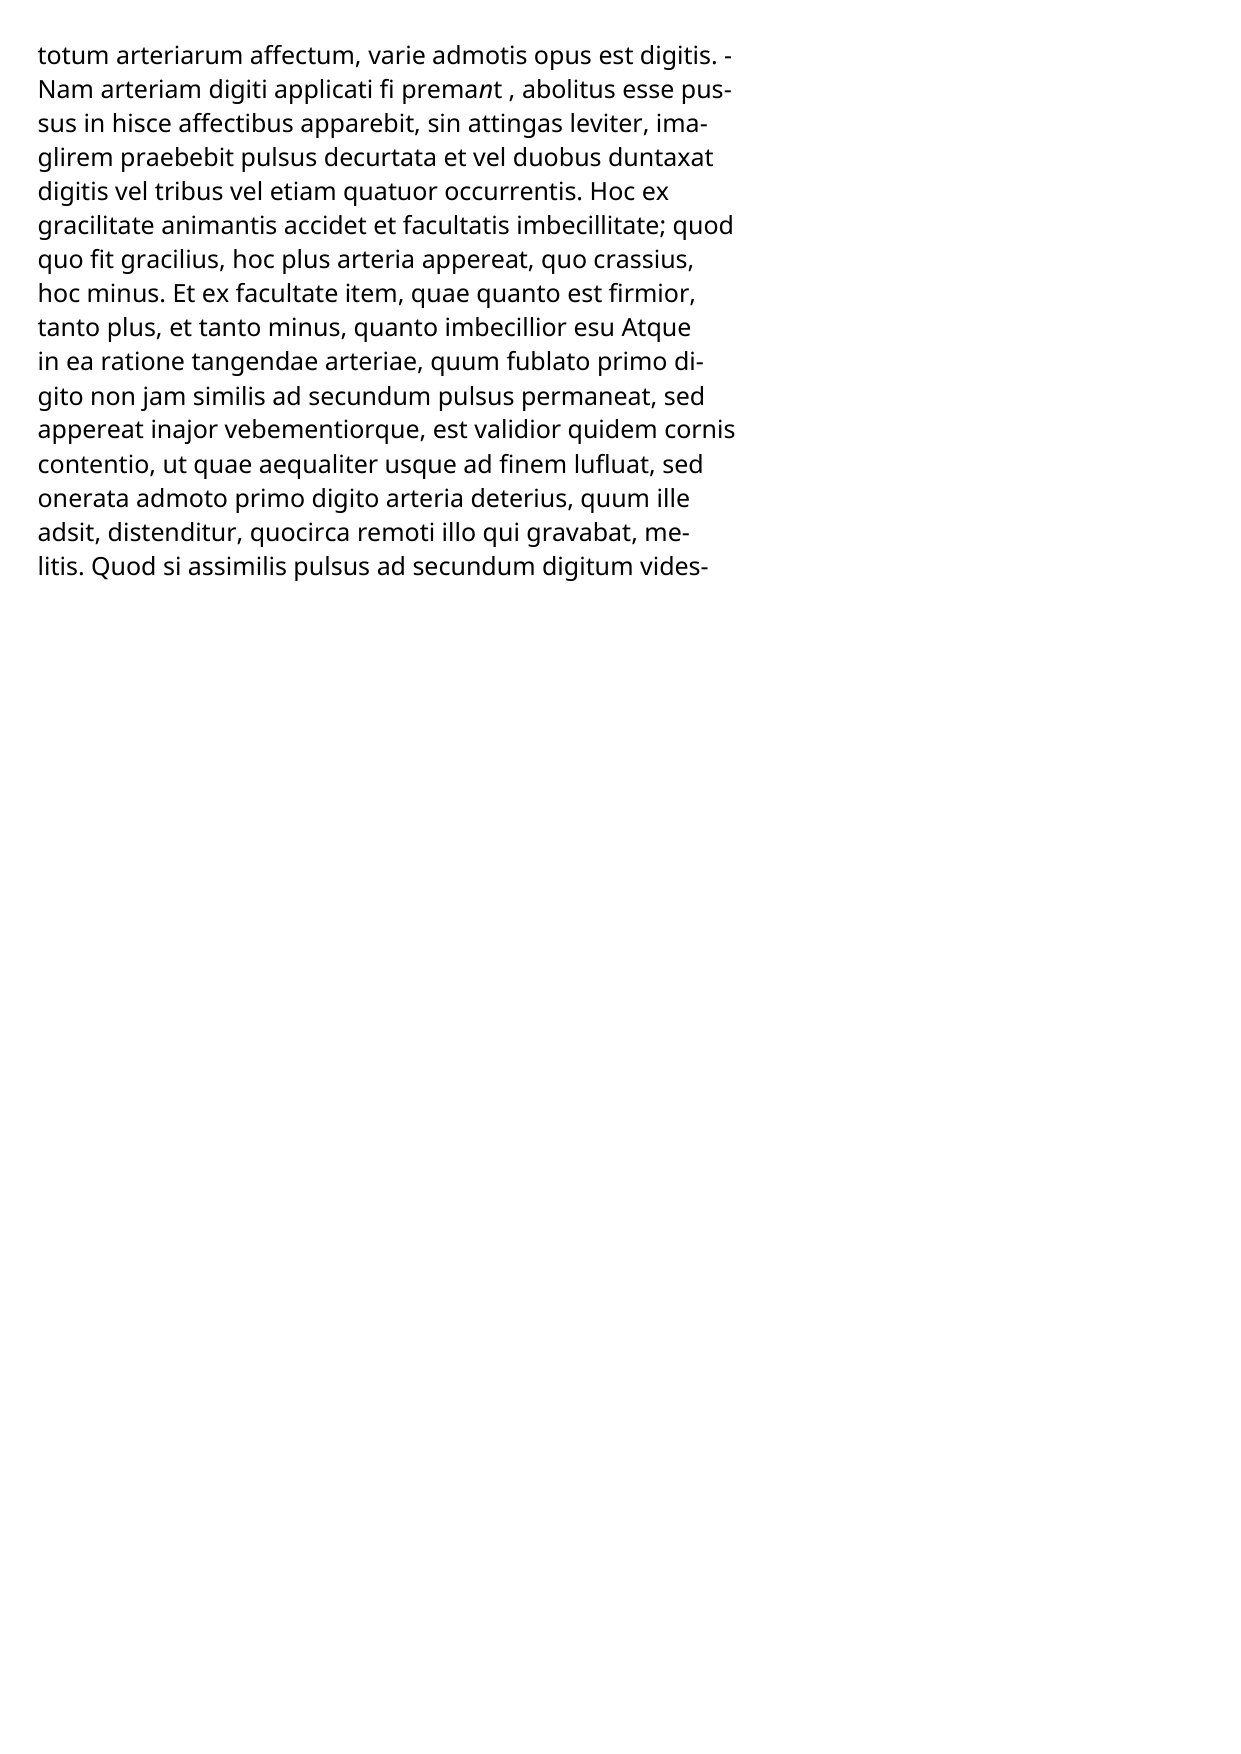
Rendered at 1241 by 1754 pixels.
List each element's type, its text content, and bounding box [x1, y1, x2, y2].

text totum arteriarum affectum, varie admotis opus est digitis. - Nam arteriam digiti applicati fi premant , abolitus esse pus- sus in hisce affectibus apparebit, sin attingas leviter, ima- glirem praebebit pulsus decurtata et vel duobus duntaxat digitis vel tribus vel etiam quatuor occurrentis. Hoc ex gracilitate animantis accidet et facultatis imbecillitate; quod quo fit gracilius, hoc plus arteria appereat, quo crassius, hoc minus. Et ex facultate item, quae quanto est firmior, tanto plus, et tanto minus, quanto imbecillior esu Atque in ea ratione tangendae arteriae, quum fublato primo di- gito non jam similis ad secundum pulsus permaneat, sed appereat inajor vebementiorque, est validior quidem cornis contentio, ut quae aequaliter usque ad finem lufluat, sed onerata admoto primo digito arteria deterius, quum ille adsit, distenditur, quocirca remoti illo qui gravabat, me- litis. Quod si assimilis pulsus ad secundum digitum vides- [37, 37, 1203, 582]
